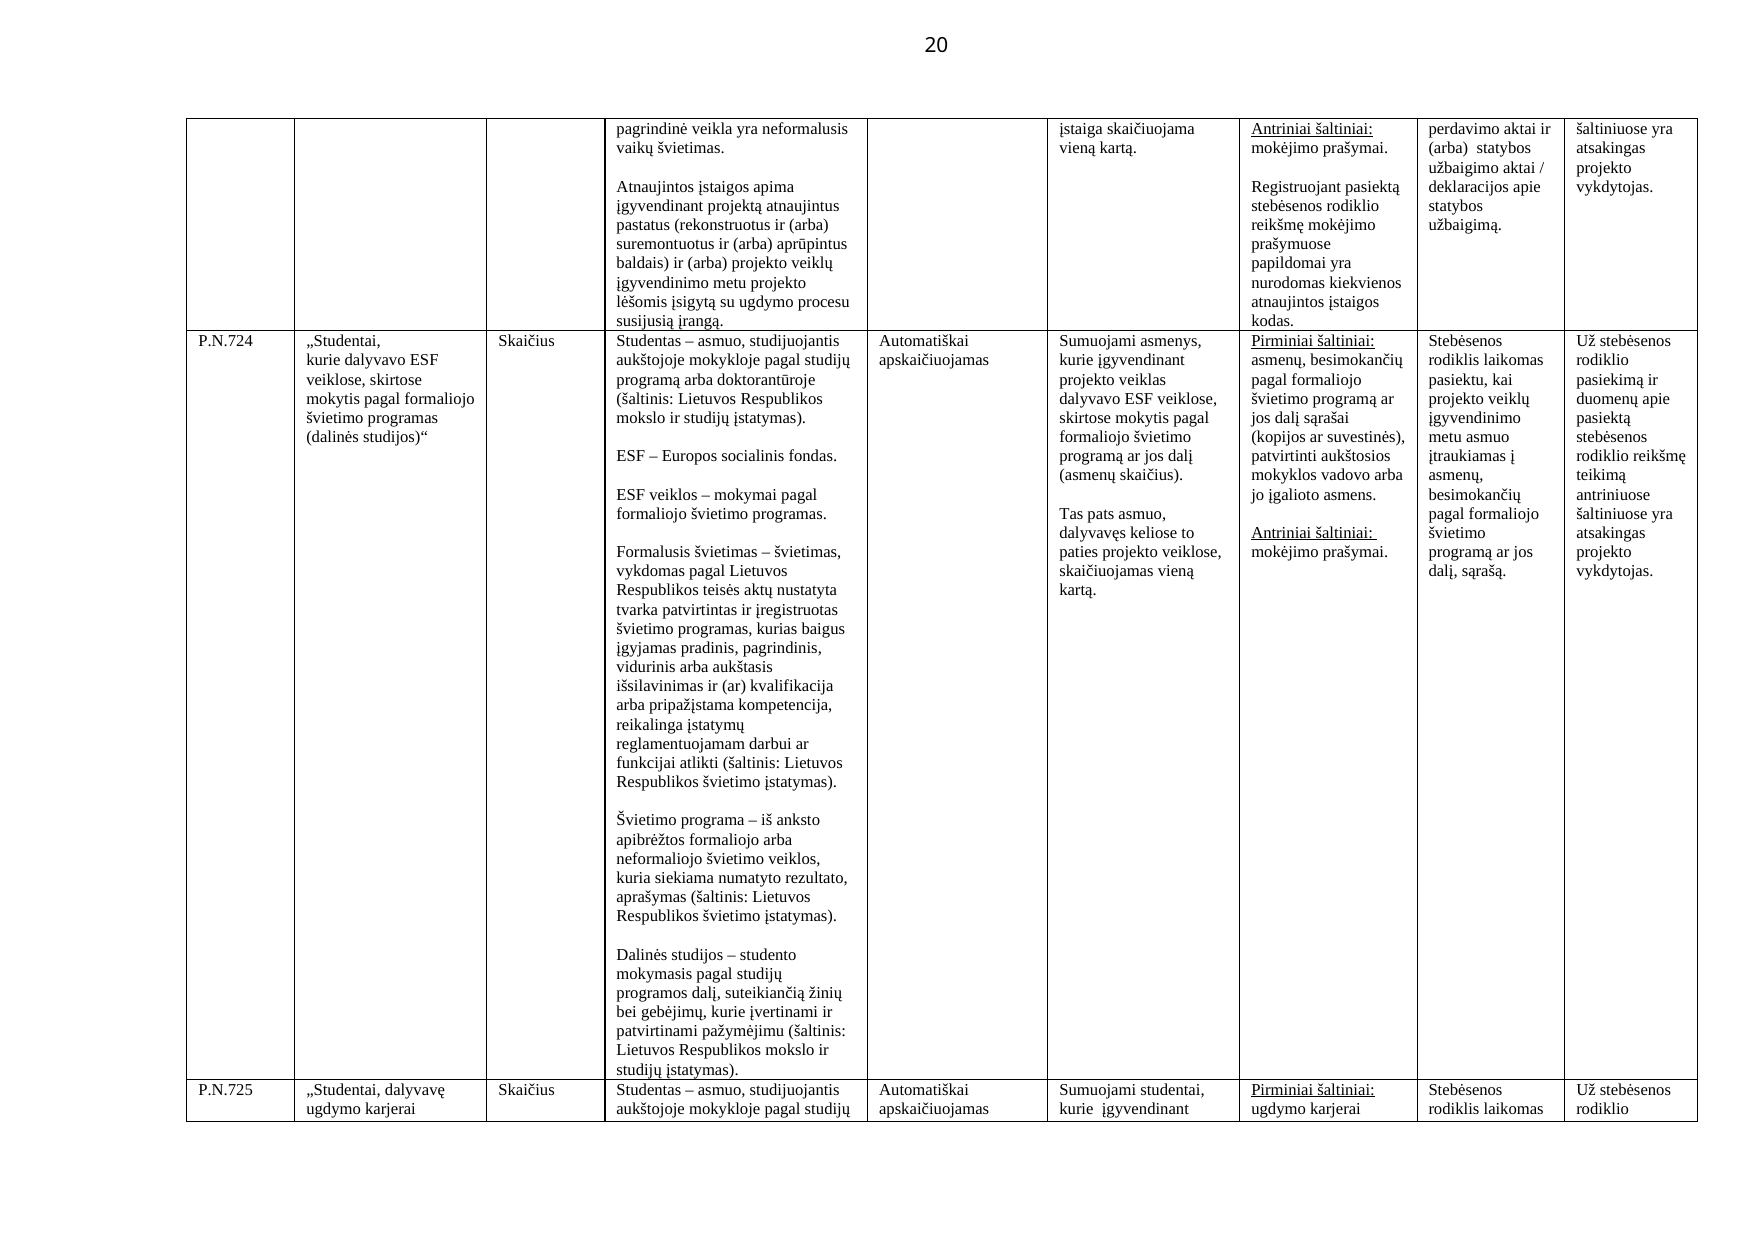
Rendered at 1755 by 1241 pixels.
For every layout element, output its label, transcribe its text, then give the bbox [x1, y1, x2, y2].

table_cell Stebėsenos rodiklis laikomas [1418, 1080, 1564, 1121]
table_cell Už stebėsenos rodiklio pasiekimą ir duomenų apie pasiektą stebėsenos rodiklio reikšmę teikimą antriniuose šaltiniuose yra atsakingas projekto vykdytojas. [1565, 331, 1697, 1078]
table_cell Sumuojami studentai, kurie įgyvendinant [1048, 1080, 1239, 1121]
table_cell Skaičius [487, 1080, 604, 1121]
table_cell perdavimo aktai ir (arba) statybos užbaigimo aktai / deklaracijos apie statybos užbaigimą. [1418, 119, 1564, 330]
table_cell „Studentai, kurie dalyvavo ESF veiklose, skirtose mokytis pagal formaliojo švietimo programas (dalinės studijos)“ [295, 331, 486, 1078]
table_cell Stebėsenos rodiklis laikomas pasiektu, kai projekto veiklų įgyvendinimo metu asmuo įtraukiamas į asmenų, besimokančių pagal formaliojo švietimo programą ar jos dalį, sąrašą. [1418, 331, 1564, 1078]
table_cell Pirminiai šaltiniai: ugdymo karjerai [1240, 1080, 1417, 1121]
table_cell pagrindinė veikla yra neformalusis vaikų švietimas. Atnaujintos įstaigos apima įgyvendinant projektą atnaujintus pastatus (rekonstruotus ir (arba) suremontuotus ir (arba) aprūpintus baldais) ir (arba) projekto veiklų įgyvendinimo metu projekto lėšomis įsigytą su ugdymo procesu susijusią įrangą. [606, 119, 867, 330]
table_cell Sumuojami asmenys, kurie įgyvendinant projekto veiklas dalyvavo ESF veiklose, skirtose mokytis pagal formaliojo švietimo programą ar jos dalį (asmenų skaičius). Tas pats asmuo, dalyvavęs keliose to paties projekto veiklose, skaičiuojamas vieną kartą. [1048, 331, 1239, 1078]
table_cell „Studentai, dalyvavę ugdymo karjerai [295, 1080, 486, 1121]
table_cell [868, 119, 1047, 330]
table_cell [187, 119, 294, 330]
table_cell P.N.724 [187, 331, 294, 1078]
table_cell [295, 119, 486, 330]
table_cell Antriniai šaltiniai: mokėjimo prašymai. Registruojant pasiektą stebėsenos rodiklio reikšmę mokėjimo prašymuose papildomai yra nurodomas kiekvienos atnaujintos įstaigos kodas. [1240, 119, 1417, 330]
table_cell įstaiga skaičiuojama vieną kartą. [1048, 119, 1239, 330]
table_cell Skaičius [487, 331, 604, 1078]
table_cell šaltiniuose yra atsakingas projekto vykdytojas. [1565, 119, 1697, 330]
table_cell Studentas – asmuo, studijuojantis aukštojoje mokykloje pagal studijų programą arba doktorantūroje (šaltinis: Lietuvos Respublikos mokslo ir studijų įstatymas). ESF – Europos socialinis fondas. ESF veiklos – mokymai pagal formaliojo švietimo programas. Formalusis švietimas – švietimas, vykdomas pagal Lietuvos Respublikos teisės aktų nustatyta tvarka patvirtintas ir įregistruotas švietimo programas, kurias baigus įgyjamas pradinis, pagrindinis, vidurinis arba aukštasis išsilavinimas ir (ar) kvalifikacija arba pripažįstama kompetencija, reikalinga įstatymų reglamentuojamam darbui ar funkcijai atlikti (šaltinis: Lietuvos Respublikos švietimo įstatymas). Švietimo programa – iš anksto apibrėžtos formaliojo arba neformaliojo švietimo veiklos, kuria siekiama numatyto rezultato, aprašymas (šaltinis: Lietuvos Respublikos švietimo įstatymas). Dalinės studijos – studento mokymasis pagal studijų programos dalį, suteikiančią žinių bei gebėjimų, kurie įvertinami ir patvirtinami pažymėjimu (šaltinis: Lietuvos Respublikos mokslo ir studijų įstatymas). [606, 331, 867, 1078]
table_cell [487, 119, 604, 330]
table_cell Pirminiai šaltiniai: asmenų, besimokančių pagal formaliojo švietimo programą ar jos dalį sąrašai (kopijos ar suvestinės), patvirtinti aukštosios mokyklos vadovo arba jo įgalioto asmens. Antriniai šaltiniai: mokėjimo prašymai. [1240, 331, 1417, 1078]
table_cell Už stebėsenos rodiklio [1565, 1080, 1697, 1121]
table_cell Studentas – asmuo, studijuojantis aukštojoje mokykloje pagal studijų [606, 1080, 867, 1121]
table_cell Automatiškai apskaičiuojamas [868, 1080, 1047, 1121]
table_cell Automatiškai apskaičiuojamas [868, 331, 1047, 1078]
table_cell P.N.725 [187, 1080, 294, 1121]
